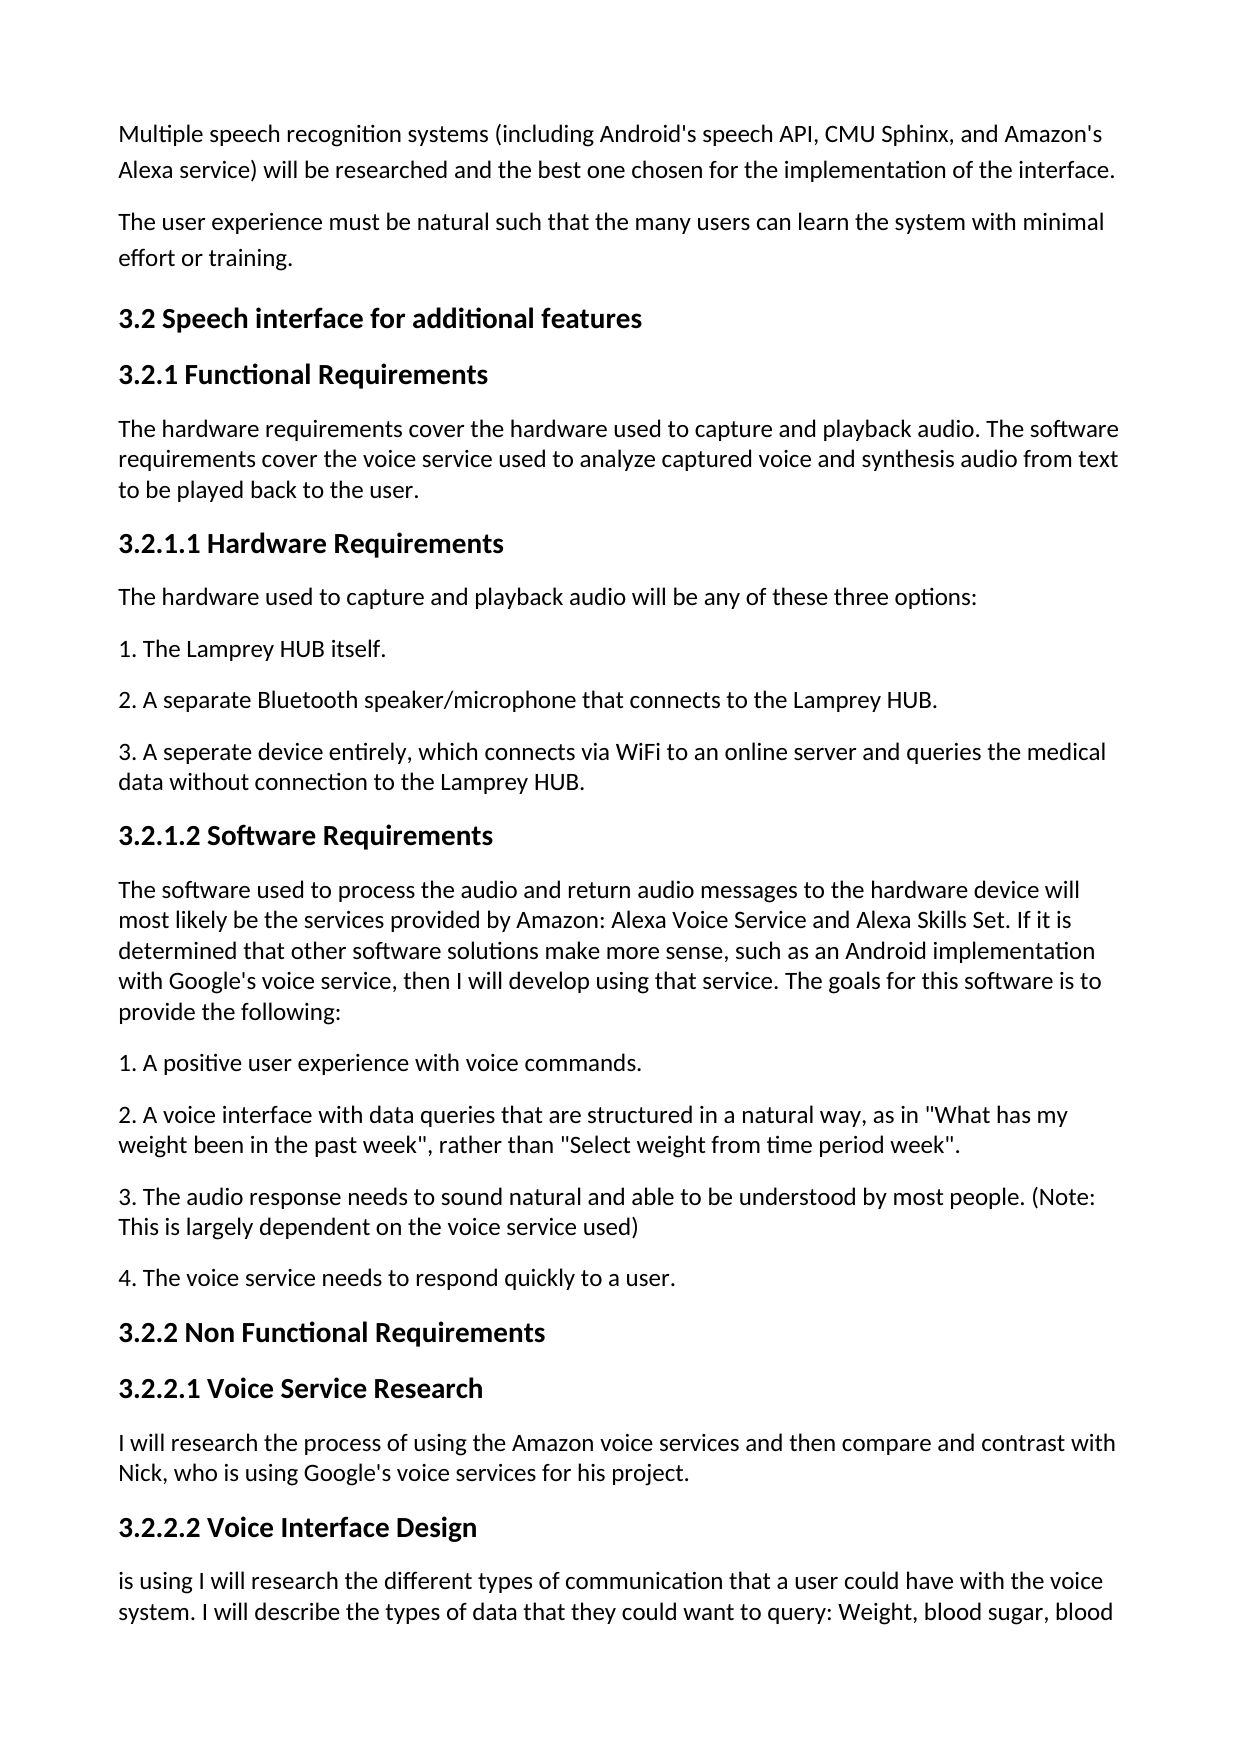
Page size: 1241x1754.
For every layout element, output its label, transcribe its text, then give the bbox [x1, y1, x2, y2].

text 3.2.2.2 Voice Interface Design [118, 1509, 1122, 1544]
text 1. A positive user experience with voice commands. [118, 1047, 1122, 1078]
text 1. The Lamprey HUB itself. [118, 633, 1122, 663]
text 4. The voice service needs to respond quickly to a user. [118, 1262, 1122, 1293]
text 3.2.2 Non Functional Requirements [118, 1314, 1122, 1349]
text 3.2.2.1 Voice Service Research [118, 1370, 1122, 1406]
text Multiple speech recognition systems (including Android's speech API, CMU Sphinx, and Amazon's Alexa service) will be researched and the best one chosen for the implementation of the interface. [118, 118, 1122, 185]
text is using I will research the different types of communication that a user could have with the voice system. I will describe the types of data that they could want to query: Weight, blood sugar, blood [118, 1565, 1122, 1626]
text 3.2.1.2 Software Requirements [118, 817, 1122, 853]
text The hardware requirements cover the hardware used to capture and playback audio. The software requirements cover the voice service used to analyze captured voice and synthesis audio from text to be played back to the user. [118, 413, 1122, 504]
text 3.2 Speech interface for additional features [118, 300, 1122, 335]
text 2. A voice interface with data queries that are structured in a natural way, as in "What has my weight been in the past week", rather than "Select weight from time period week". [118, 1099, 1122, 1160]
text 3. The audio response needs to sound natural and able to be understood by most people. (Note: This is largely dependent on the voice service used) [118, 1181, 1122, 1242]
text The hardware used to capture and playback audio will be any of these three options: [118, 582, 1122, 612]
text I will research the process of using the Amazon voice services and then compare and contrast with Nick, who is using Google's voice services for his project. [118, 1427, 1122, 1488]
text 2. A separate Bluetooth speaker/microphone that connects to the Lamprey HUB. [118, 684, 1122, 715]
text 3.2.1 Functional Requirements [118, 356, 1122, 392]
text 3.2.1.1 Hardware Requirements [118, 525, 1122, 561]
text The software used to process the audio and return audio messages to the hardware device will most likely be the services provided by Amazon: Alexa Voice Service and Alexa Skills Set. If it is determined that other software solutions make more sense, such as an Android implementation with Google's voice service, then I will develop using that service. The goals for this software is to provide the following: [118, 874, 1122, 1027]
text The user experience must be natural such that the many users can learn the system with minimal effort or training. [118, 206, 1122, 273]
text 3. A seperate device entirely, which connects via WiFi to an online server and queries the medical data without connection to the Lamprey HUB. [118, 736, 1122, 797]
